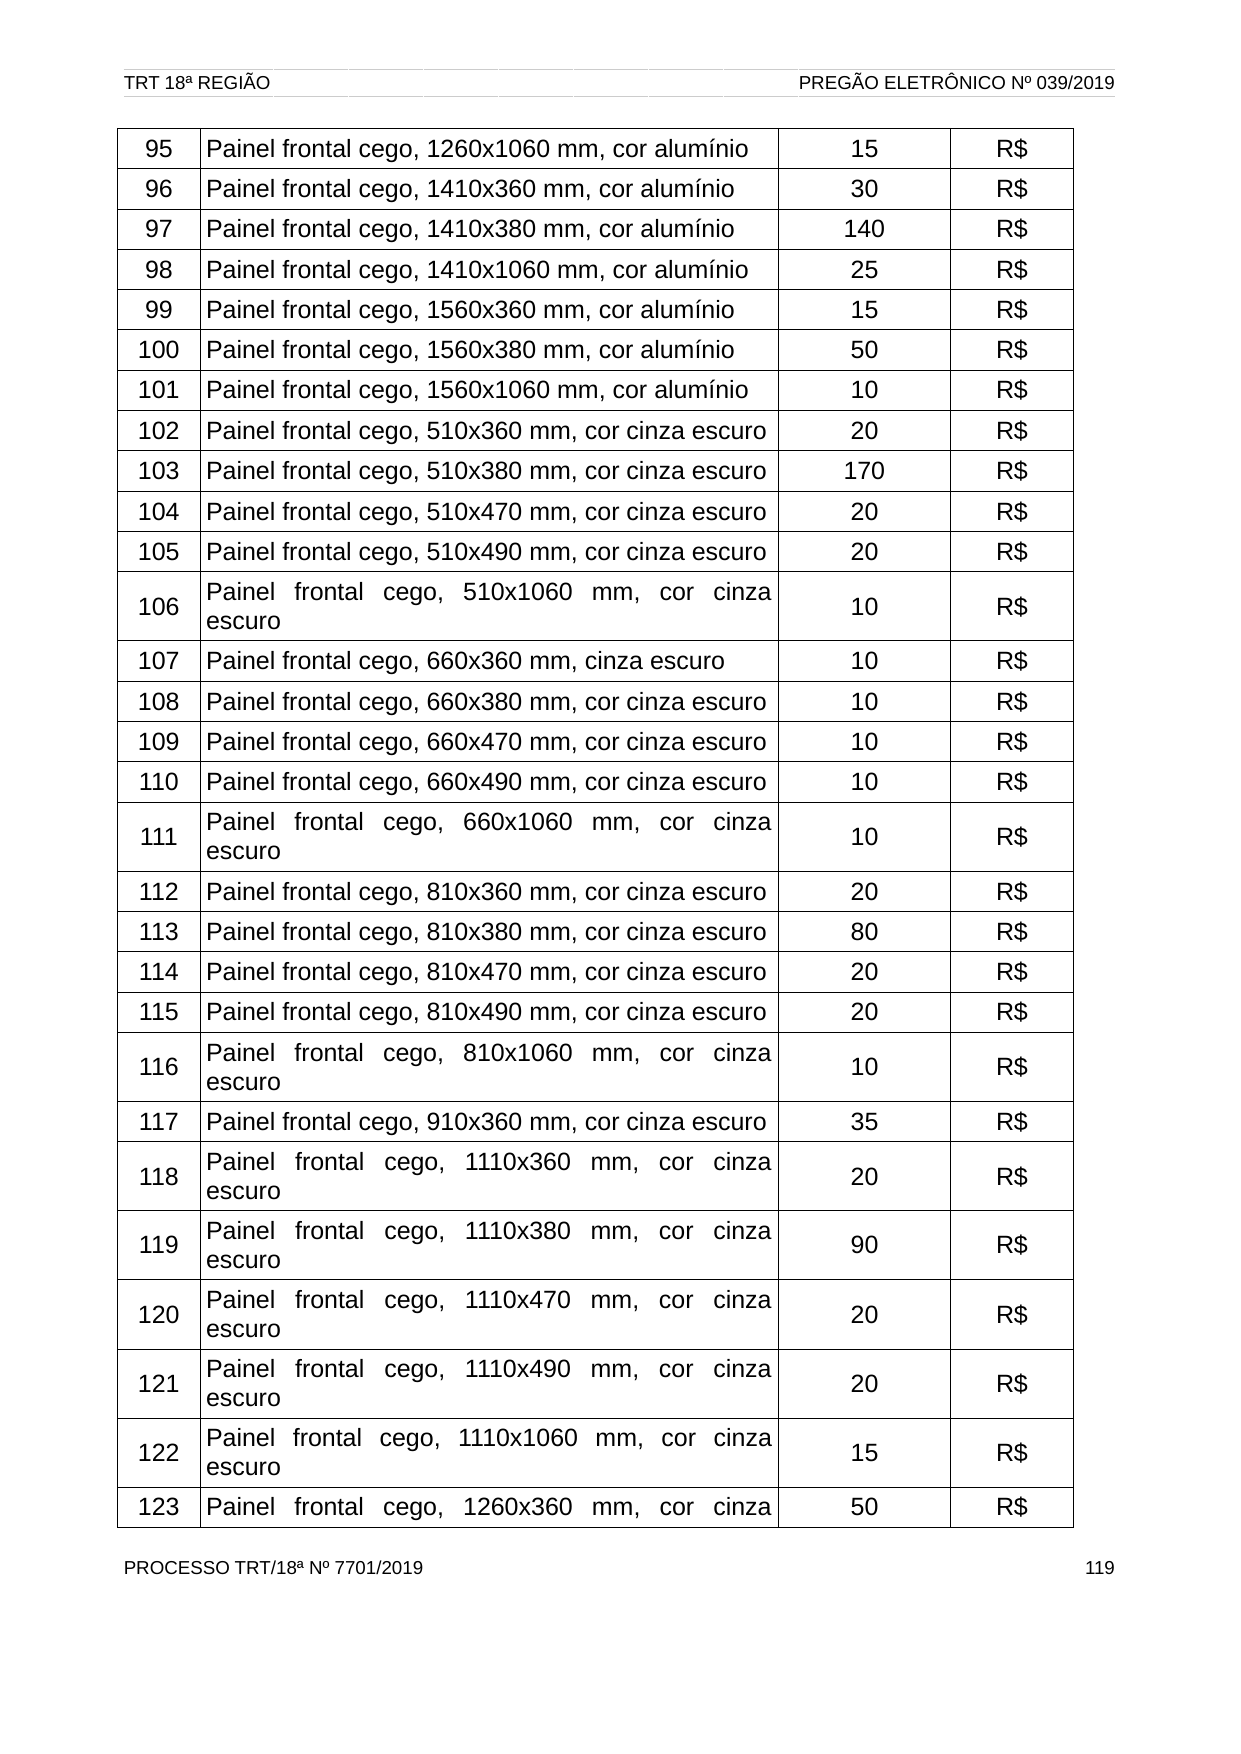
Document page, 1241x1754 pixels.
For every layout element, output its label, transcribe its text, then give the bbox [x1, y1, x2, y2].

table_cell 20 [779, 952, 950, 992]
table_cell R$ [951, 762, 1073, 802]
table_cell R$ [951, 1350, 1073, 1417]
table_cell 20 [779, 1280, 950, 1348]
table_cell R$ [951, 411, 1073, 450]
table_cell 10 [779, 371, 950, 410]
table_cell Painel frontal cego, 660x1060 mm, cor cinza escuro [201, 803, 778, 871]
table_cell 50 [779, 330, 950, 370]
table_cell Painel frontal cego, 510x470 mm, cor cinza escuro [201, 492, 778, 531]
table_cell Painel frontal cego, 1260x360 mm, cor cinza [201, 1488, 778, 1527]
table_cell R$ [951, 1102, 1073, 1141]
table_cell 20 [779, 492, 950, 531]
table_cell Painel frontal cego, 660x490 mm, cor cinza escuro [201, 762, 778, 802]
table_cell R$ [951, 952, 1073, 992]
table_cell R$ [951, 210, 1073, 249]
table_cell Painel frontal cego, 510x380 mm, cor cinza escuro [201, 451, 778, 491]
table_cell R$ [951, 803, 1073, 871]
table_cell 122 [118, 1419, 200, 1487]
table_cell R$ [951, 290, 1073, 329]
table_cell Painel frontal cego, 810x360 mm, cor cinza escuro [201, 872, 778, 911]
table_cell 110 [118, 762, 200, 802]
table_cell R$ [951, 1419, 1073, 1487]
table_cell 25 [779, 250, 950, 289]
table_cell 123 [118, 1488, 200, 1527]
table_cell 10 [779, 641, 950, 681]
table_cell 20 [779, 411, 950, 450]
table_cell 108 [118, 682, 200, 721]
table_cell 96 [118, 169, 200, 208]
table_cell 10 [779, 572, 950, 640]
table_cell R$ [951, 532, 1073, 571]
table_cell 119 [118, 1211, 200, 1279]
table_cell R$ [951, 451, 1073, 491]
table_cell 120 [118, 1280, 200, 1348]
table_cell 20 [779, 1350, 950, 1417]
table_cell 116 [118, 1033, 200, 1101]
table_cell 30 [779, 169, 950, 208]
table_cell R$ [951, 1142, 1073, 1210]
table_cell 99 [118, 290, 200, 329]
table_cell 103 [118, 451, 200, 491]
table_cell Painel frontal cego, 510x490 mm, cor cinza escuro [201, 532, 778, 571]
table_cell 111 [118, 803, 200, 871]
table_cell Painel frontal cego, 660x470 mm, cor cinza escuro [201, 722, 778, 761]
table_cell 109 [118, 722, 200, 761]
table_cell R$ [951, 572, 1073, 640]
table_cell 10 [779, 803, 950, 871]
table_cell 90 [779, 1211, 950, 1279]
table_cell 102 [118, 411, 200, 450]
table_cell 15 [779, 129, 950, 168]
table_cell R$ [951, 492, 1073, 531]
table_cell Painel frontal cego, 810x380 mm, cor cinza escuro [201, 912, 778, 951]
table_cell R$ [951, 250, 1073, 289]
table_cell 112 [118, 872, 200, 911]
table_cell 113 [118, 912, 200, 951]
table_cell R$ [951, 722, 1073, 761]
table_cell 140 [779, 210, 950, 249]
table_cell 10 [779, 722, 950, 761]
table_cell R$ [951, 1280, 1073, 1348]
table_cell 101 [118, 371, 200, 410]
table_cell 20 [779, 532, 950, 571]
table_cell 106 [118, 572, 200, 640]
table_cell 105 [118, 532, 200, 571]
table_cell 114 [118, 952, 200, 992]
table_cell R$ [951, 912, 1073, 951]
table_cell Painel frontal cego, 510x360 mm, cor cinza escuro [201, 411, 778, 450]
table_cell Painel frontal cego, 510x1060 mm, cor cinza escuro [201, 572, 778, 640]
table_cell R$ [951, 682, 1073, 721]
table_cell Painel frontal cego, 1110x360 mm, cor cinza escuro [201, 1142, 778, 1210]
table_cell Painel frontal cego, 1110x490 mm, cor cinza escuro [201, 1350, 778, 1417]
table_cell R$ [951, 993, 1073, 1032]
table_cell 117 [118, 1102, 200, 1141]
table_cell 35 [779, 1102, 950, 1141]
table_cell Painel frontal cego, 1560x380 mm, cor alumínio [201, 330, 778, 370]
table_cell 121 [118, 1350, 200, 1417]
table_cell 20 [779, 993, 950, 1032]
table_cell 107 [118, 641, 200, 681]
table_cell R$ [951, 169, 1073, 208]
table_cell 98 [118, 250, 200, 289]
table_cell Painel frontal cego, 1410x1060 mm, cor alumínio [201, 250, 778, 289]
table_cell 104 [118, 492, 200, 531]
table_cell Painel frontal cego, 1110x470 mm, cor cinza escuro [201, 1280, 778, 1348]
table_cell R$ [951, 330, 1073, 370]
table_cell Painel frontal cego, 810x470 mm, cor cinza escuro [201, 952, 778, 992]
table_cell 15 [779, 1419, 950, 1487]
table_cell Painel frontal cego, 910x360 mm, cor cinza escuro [201, 1102, 778, 1141]
table_cell R$ [951, 371, 1073, 410]
table_cell R$ [951, 129, 1073, 168]
table_cell 115 [118, 993, 200, 1032]
table_cell 10 [779, 682, 950, 721]
table_cell Painel frontal cego, 1560x360 mm, cor alumínio [201, 290, 778, 329]
table_cell Painel frontal cego, 1110x380 mm, cor cinza escuro [201, 1211, 778, 1279]
table_cell R$ [951, 1211, 1073, 1279]
table_cell R$ [951, 641, 1073, 681]
table_cell 97 [118, 210, 200, 249]
table_cell 100 [118, 330, 200, 370]
table_cell Painel frontal cego, 1410x380 mm, cor alumínio [201, 210, 778, 249]
table_cell Painel frontal cego, 1110x1060 mm, cor cinza escuro [201, 1419, 778, 1487]
table_cell Painel frontal cego, 810x1060 mm, cor cinza escuro [201, 1033, 778, 1101]
table_cell R$ [951, 872, 1073, 911]
table_cell R$ [951, 1488, 1073, 1527]
table_cell 170 [779, 451, 950, 491]
table_cell Painel frontal cego, 660x360 mm, cinza escuro [201, 641, 778, 681]
table_cell Painel frontal cego, 1410x360 mm, cor alumínio [201, 169, 778, 208]
table_cell 20 [779, 1142, 950, 1210]
table_cell R$ [951, 1033, 1073, 1101]
table_cell Painel frontal cego, 660x380 mm, cor cinza escuro [201, 682, 778, 721]
table_cell 95 [118, 129, 200, 168]
table_cell 80 [779, 912, 950, 951]
table_cell 10 [779, 762, 950, 802]
table_cell 118 [118, 1142, 200, 1210]
table_cell Painel frontal cego, 1560x1060 mm, cor alumínio [201, 371, 778, 410]
table_cell 20 [779, 872, 950, 911]
table_cell 10 [779, 1033, 950, 1101]
table_cell 15 [779, 290, 950, 329]
table_cell 50 [779, 1488, 950, 1527]
table_cell Painel frontal cego, 1260x1060 mm, cor alumínio [201, 129, 778, 168]
table_cell Painel frontal cego, 810x490 mm, cor cinza escuro [201, 993, 778, 1032]
